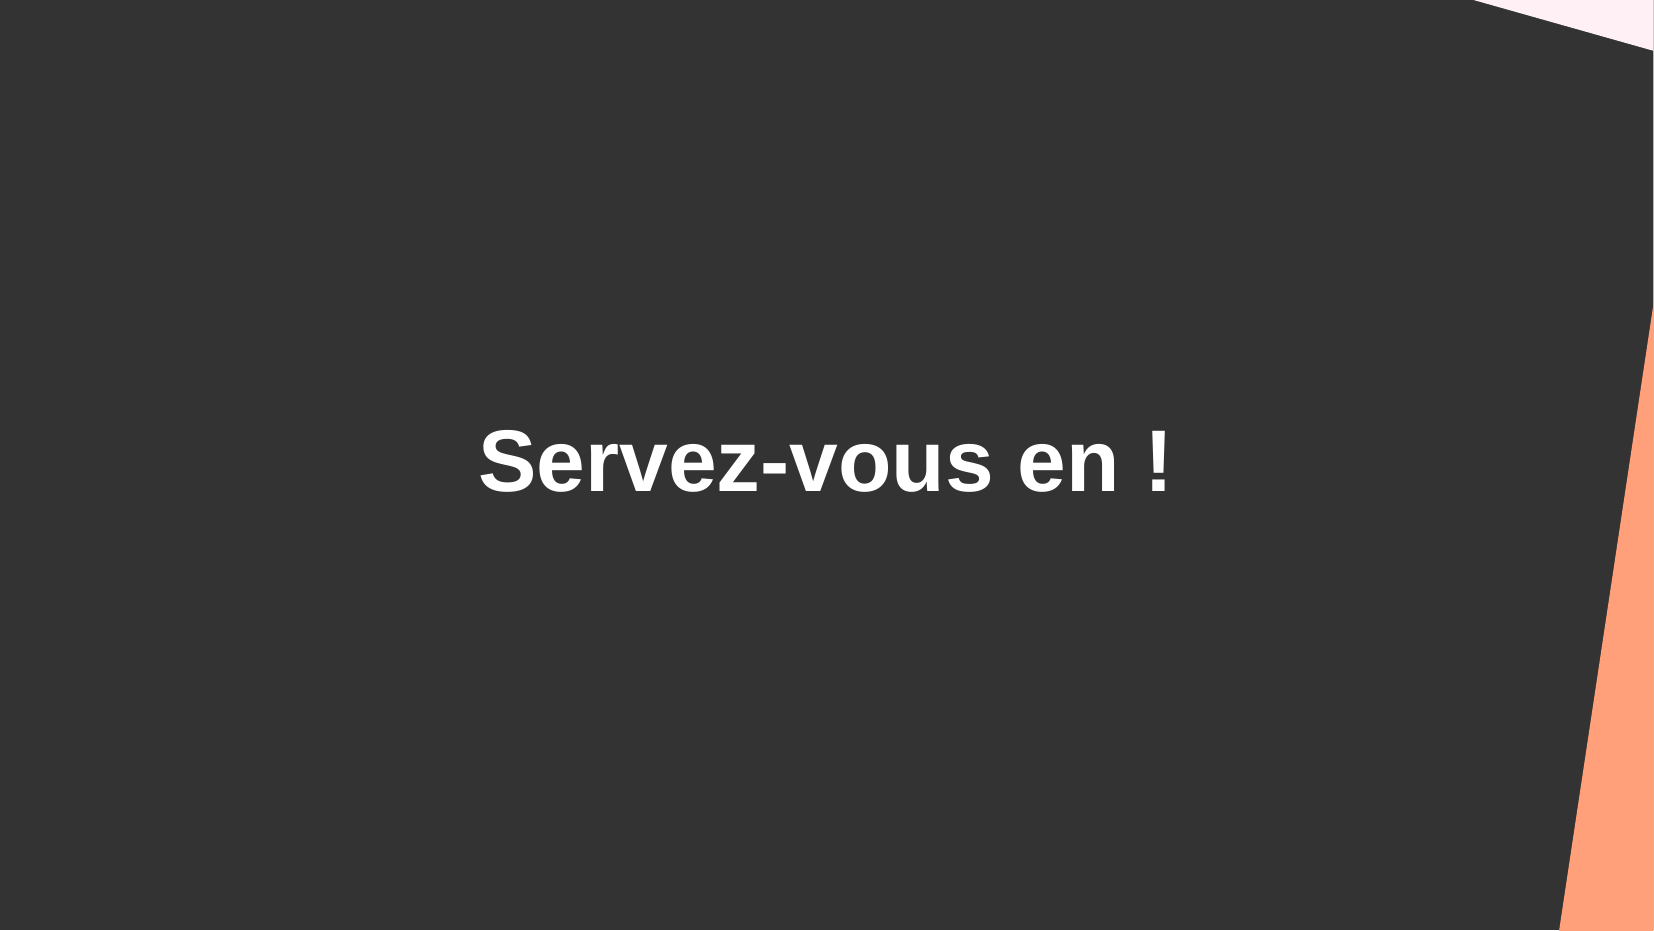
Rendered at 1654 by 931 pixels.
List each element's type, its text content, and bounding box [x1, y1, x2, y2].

text_box [1473, 0, 1654, 51]
title Servez-vous en ! [31, 412, 1622, 518]
text_box [1559, 300, 1654, 931]
